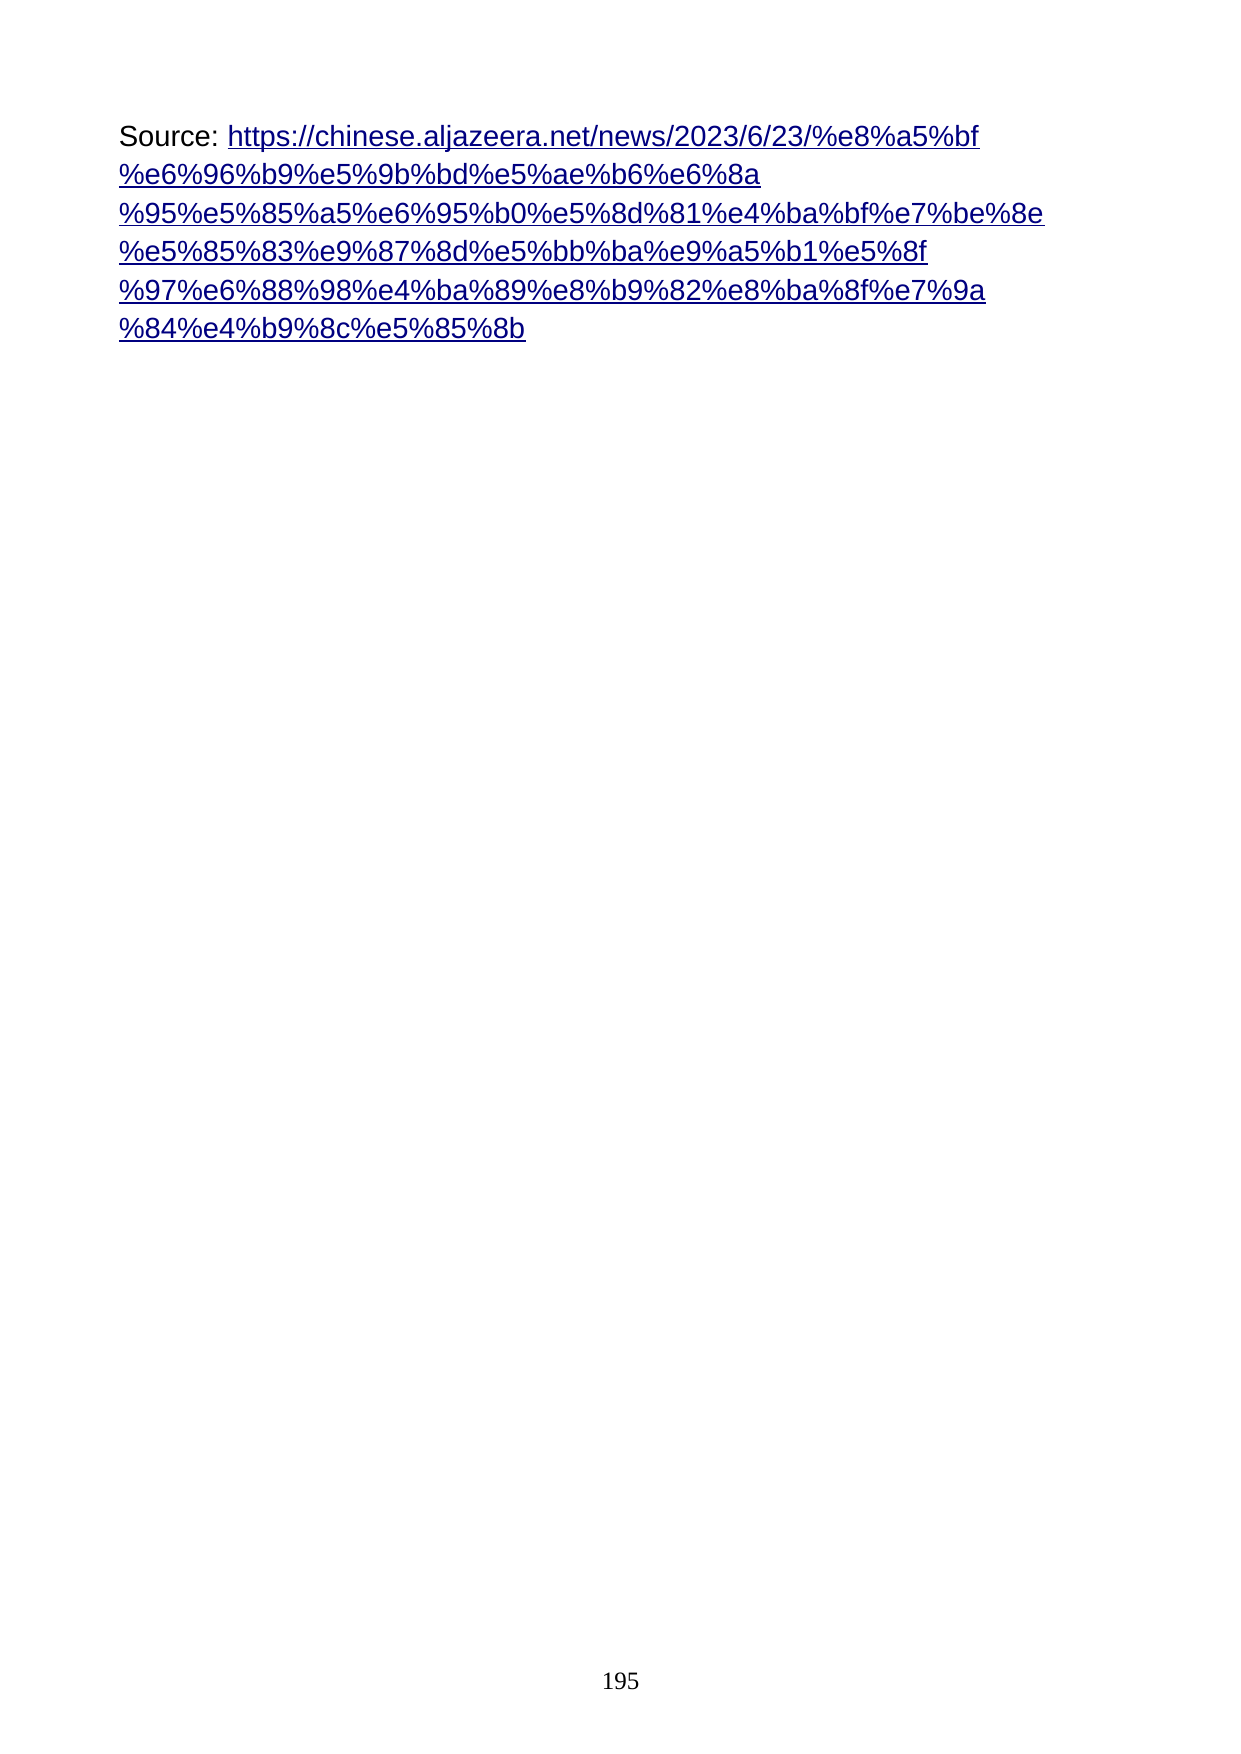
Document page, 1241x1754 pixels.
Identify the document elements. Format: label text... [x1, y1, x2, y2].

text Source: https://chinese.aljazeera.net/news/2023/6/23/%e8%a5%bf%e6%96%b9%e5%9b%bd%e5%ae%b6%e6%8a%95%e5%85%a5%e6%95%b0%e5%8d%81%e4%ba%bf%e7%be%8e%e5%85%83%e9%87%8d%e5%bb%ba%e9%a5%b1%e5%8f%97%e6%88%98%e4%ba%89%e8%b9%82%e8%ba%8f%e7%9a%84%e4%b9%8c%e5%85%8b [118, 118, 1122, 345]
